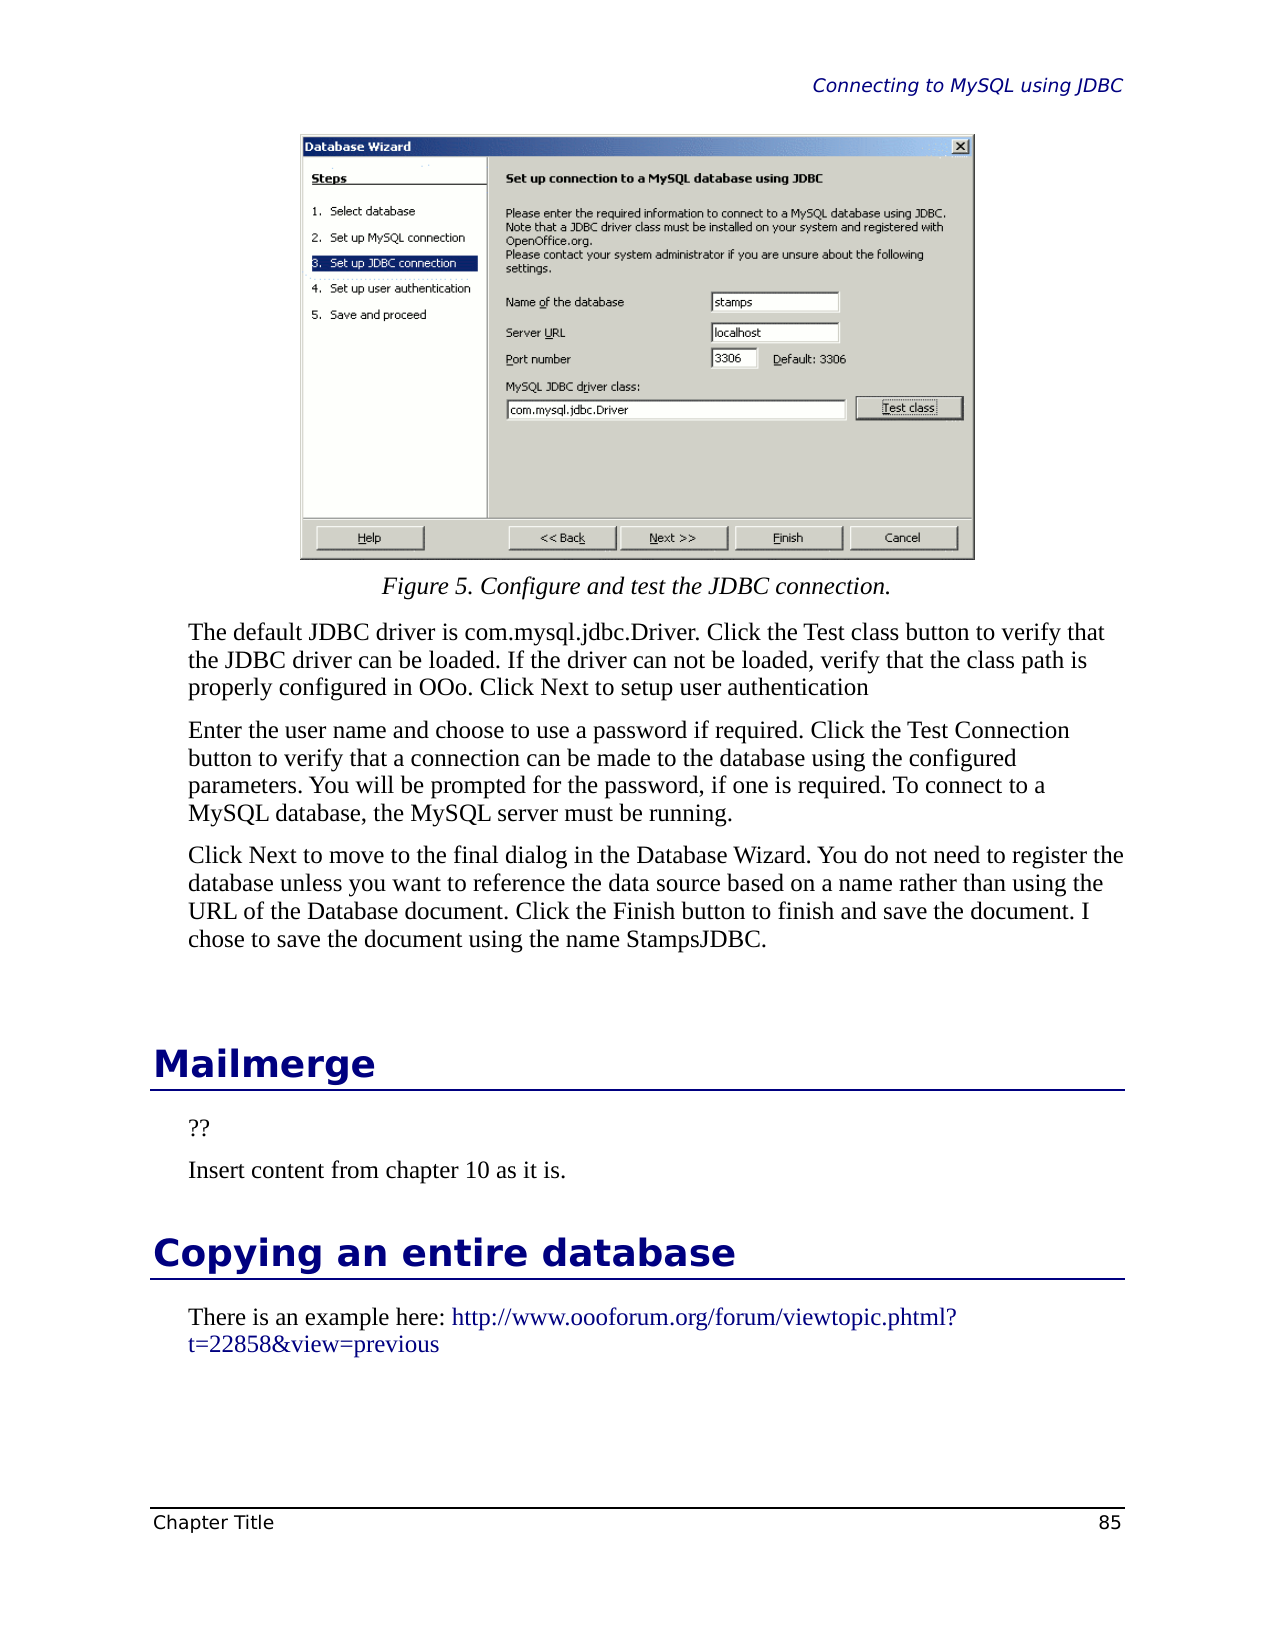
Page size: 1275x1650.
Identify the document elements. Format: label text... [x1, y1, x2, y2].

text The default JDBC driver is com.mysql.jdbc.Driver. Click the Test class button to verify that the JDBC driver can be loaded. If the driver can not be loaded, verify that the class path is properly configured in OOo. Click Next to setup user authentication [188, 618, 1125, 701]
text Click Next to move to the final dialog in the Database Wizard. You do not need to register the database unless you want to reference the data source based on a name rather than using the URL of the Database document. Click the Finish button to finish and save the document. I chose to save the document using the name StampsJDBC. [188, 842, 1125, 952]
subtitle Mailmerge [150, 1040, 1125, 1089]
picture [300, 133, 975, 560]
text Figure 5. Configure and test the JDBC connection. [338, 560, 937, 600]
subtitle Copying an entire database [150, 1229, 1125, 1278]
text There is an example here: http://www.oooforum.org/forum/viewtopic.phtml?t=22858&view=previous [188, 1303, 1125, 1358]
text Insert content from chapter 10 as it is. [188, 1156, 1125, 1184]
text ?? [188, 1114, 1125, 1141]
text Enter the user name and choose to use a password if required. Click the Test Connection button to verify that a connection can be made to the database using the configured parameters. You will be prompted for the password, if one is required. To connect to a MySQL database, the MySQL server must be running. [188, 716, 1125, 827]
